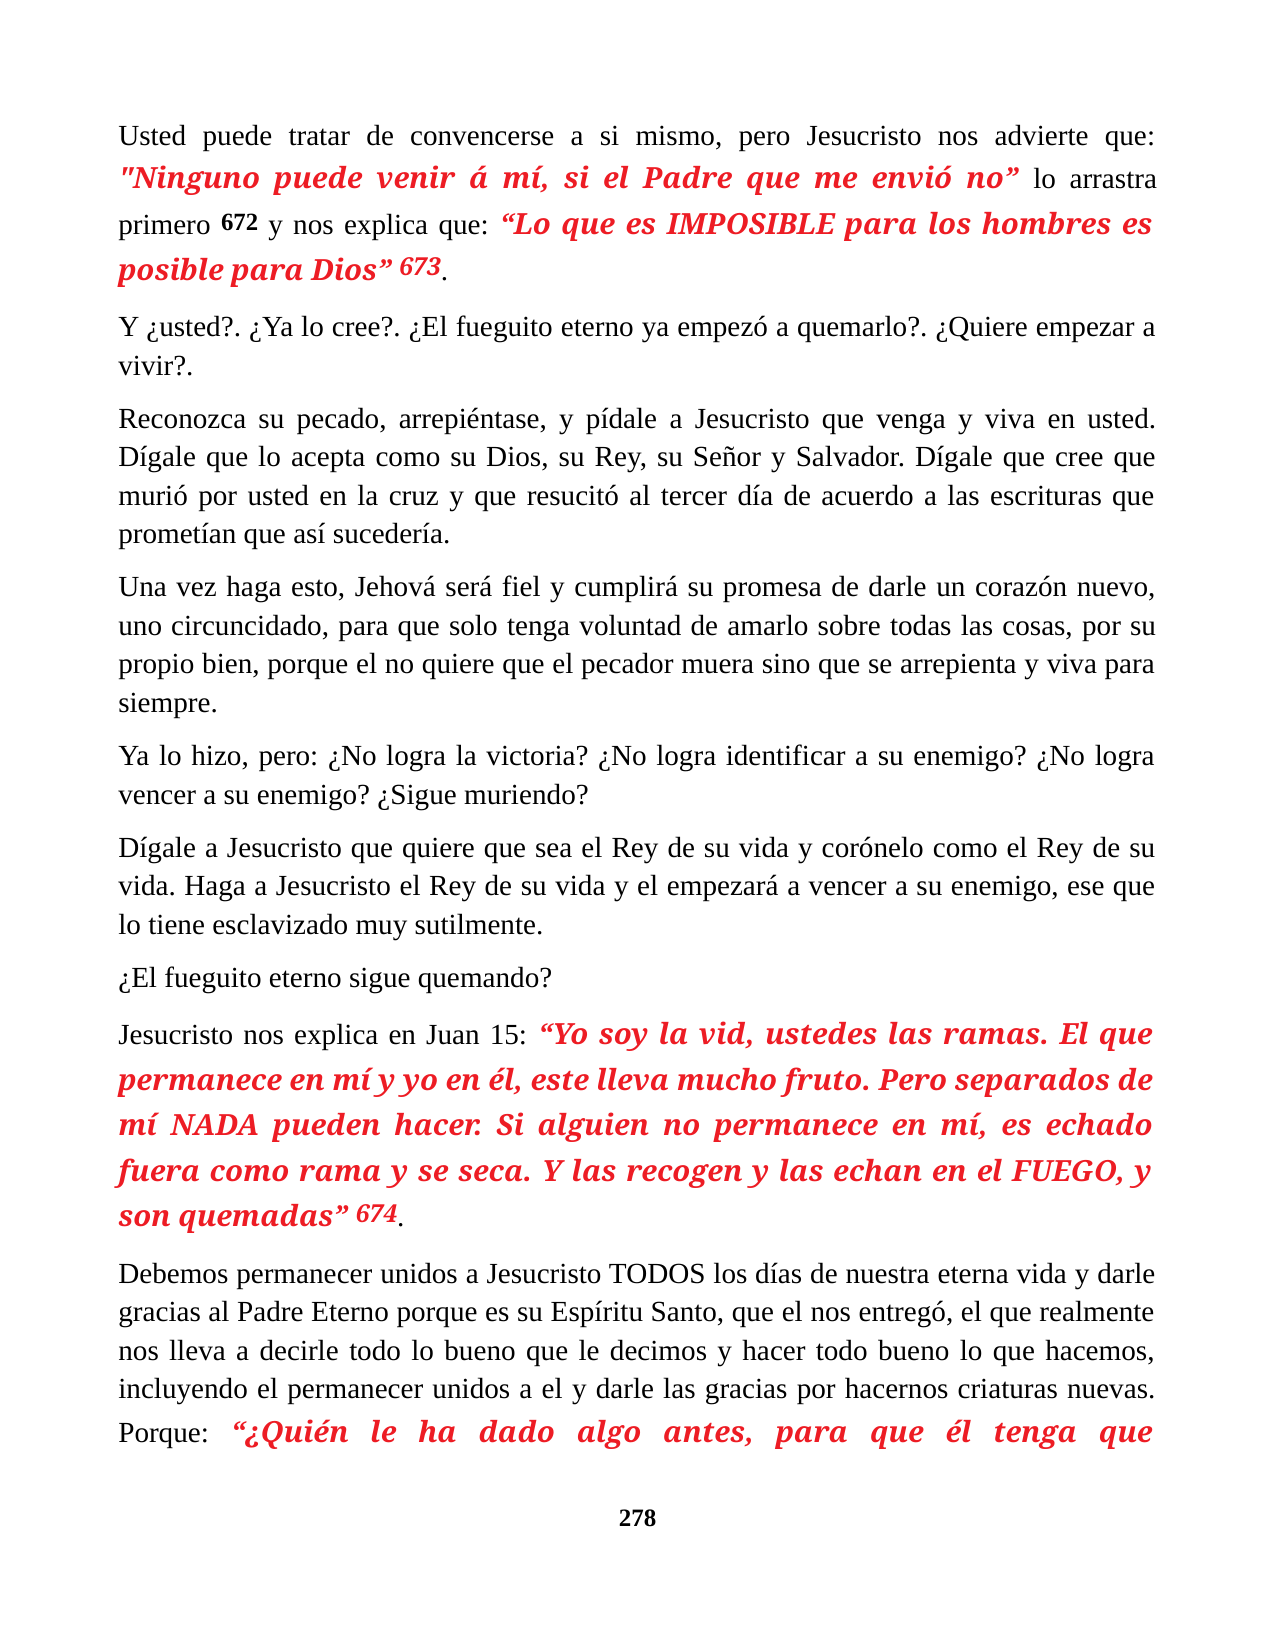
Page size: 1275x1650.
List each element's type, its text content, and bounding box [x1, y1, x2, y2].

text Ya lo hizo, pero: ¿No logra la victoria? ¿No logra identificar a su enemigo? ¿No logra vencer a su enemigo? ¿Sigue muriendo? [118, 738, 1157, 810]
text Una vez haga esto, Jehová será fiel y cumplirá su promesa de darle un corazón nuevo, uno circuncidado, para que solo tenga voluntad de amarlo sobre todas las cosas, por su propio bien, porque el no quiere que el pecador muera sino que se arrepienta y viva para siempre. [118, 569, 1157, 719]
text Jesucristo nos explica en Juan 15: “Yo soy la vid, ustedes las ramas. El que permanece en mí y yo en él, este lleva mucho fruto. Pero separados de mí NADA pueden hacer. Si alguien no permanece en mí, es echado fuera como rama y se seca. Y las recogen y las echan en el FUEGO, y son quemadas” . [118, 1013, 1157, 1235]
text ¿El fueguito eterno sigue quemando? [118, 960, 1157, 994]
text Y ¿usted?. ¿Ya lo cree?. ¿El fueguito eterno ya empezó a quemarlo?. ¿Quiere empezar a vivir?. [118, 309, 1157, 381]
text Reconozca su pecado, arrepiéntase, y pídale a Jesucristo que venga y viva en usted. Dígale que lo acepta como su Dios, su Rey, su Señor y Salvador. Dígale que cree que murió por usted en la cruz y que resucitó al tercer día de acuerdo a las escrituras que prometían que así sucedería. [118, 401, 1157, 550]
text Dígale a Jesucristo que quiere que sea el Rey de su vida y corónelo como el Rey de su vida. Haga a Jesucristo el Rey de su vida y el empezará a vencer a su enemigo, ese que lo tiene esclavizado muy sutilmente. [118, 830, 1157, 941]
text Debemos permanecer unidos a Jesucristo TODOS los días de nuestra eterna vida y darle gracias al Padre Eterno porque es su Espíritu Santo, que el nos entregó, el que realmente nos lleva a decirle todo lo bueno que le decimos y hacer todo bueno lo que hacemos, incluyendo el permanecer unidos a el y darle las gracias por hacernos criaturas nuevas. Porque: “¿Quién le ha dado algo antes, para que él tenga que [118, 1256, 1157, 1451]
text Usted puede tratar de convencerse a si mismo, pero Jesucristo nos advierte que: "Ninguno puede venir á mí, si el Padre que me envió no” lo arrastra primero y nos explica que: “Lo que es IMPOSIBLE para los hombres es posible para Dios” . [118, 118, 1157, 288]
